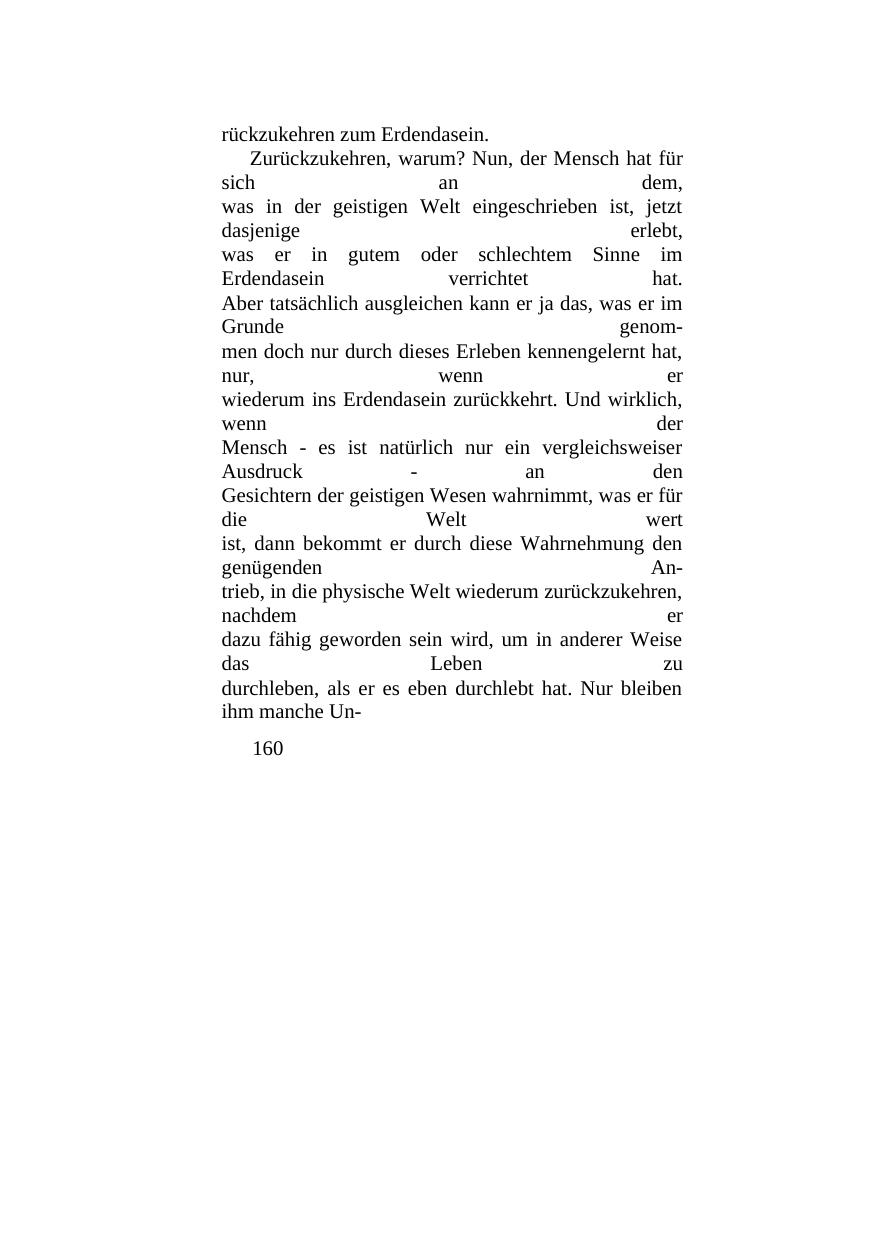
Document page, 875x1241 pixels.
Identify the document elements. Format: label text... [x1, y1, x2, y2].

text rückzukehren zum Erdendasein. [221, 122, 682, 146]
text Zurückzukehren, warum? Nun, der Mensch hat für sich an dem, was in der geistigen Welt eingeschrieben ist, jetzt dasjenige erlebt, was er in gutem oder schlechtem Sinne im Erdendasein verrichtet hat. Aber tatsächlich ausgleichen kann er ja das, was er im Grunde genom- men doch nur durch dieses Erleben kennengelernt hat, nur, wenn er wiederum ins Erdendasein zurückkehrt. Und wirklich, wenn der Mensch - es ist natürlich nur ein vergleichsweiser Ausdruck - an den Gesichtern der geistigen Wesen wahrnimmt, was er für die Welt wert ist, dann bekommt er durch diese Wahrnehmung den genügenden An- trieb, in die physische Welt wiederum zurückzukehren, nachdem er dazu fähig geworden sein wird, um in anderer Weise das Leben zu durchleben, als er es eben durchlebt hat. Nur bleiben ihm manche Un- [221, 146, 683, 723]
text 160 [252, 736, 683, 760]
